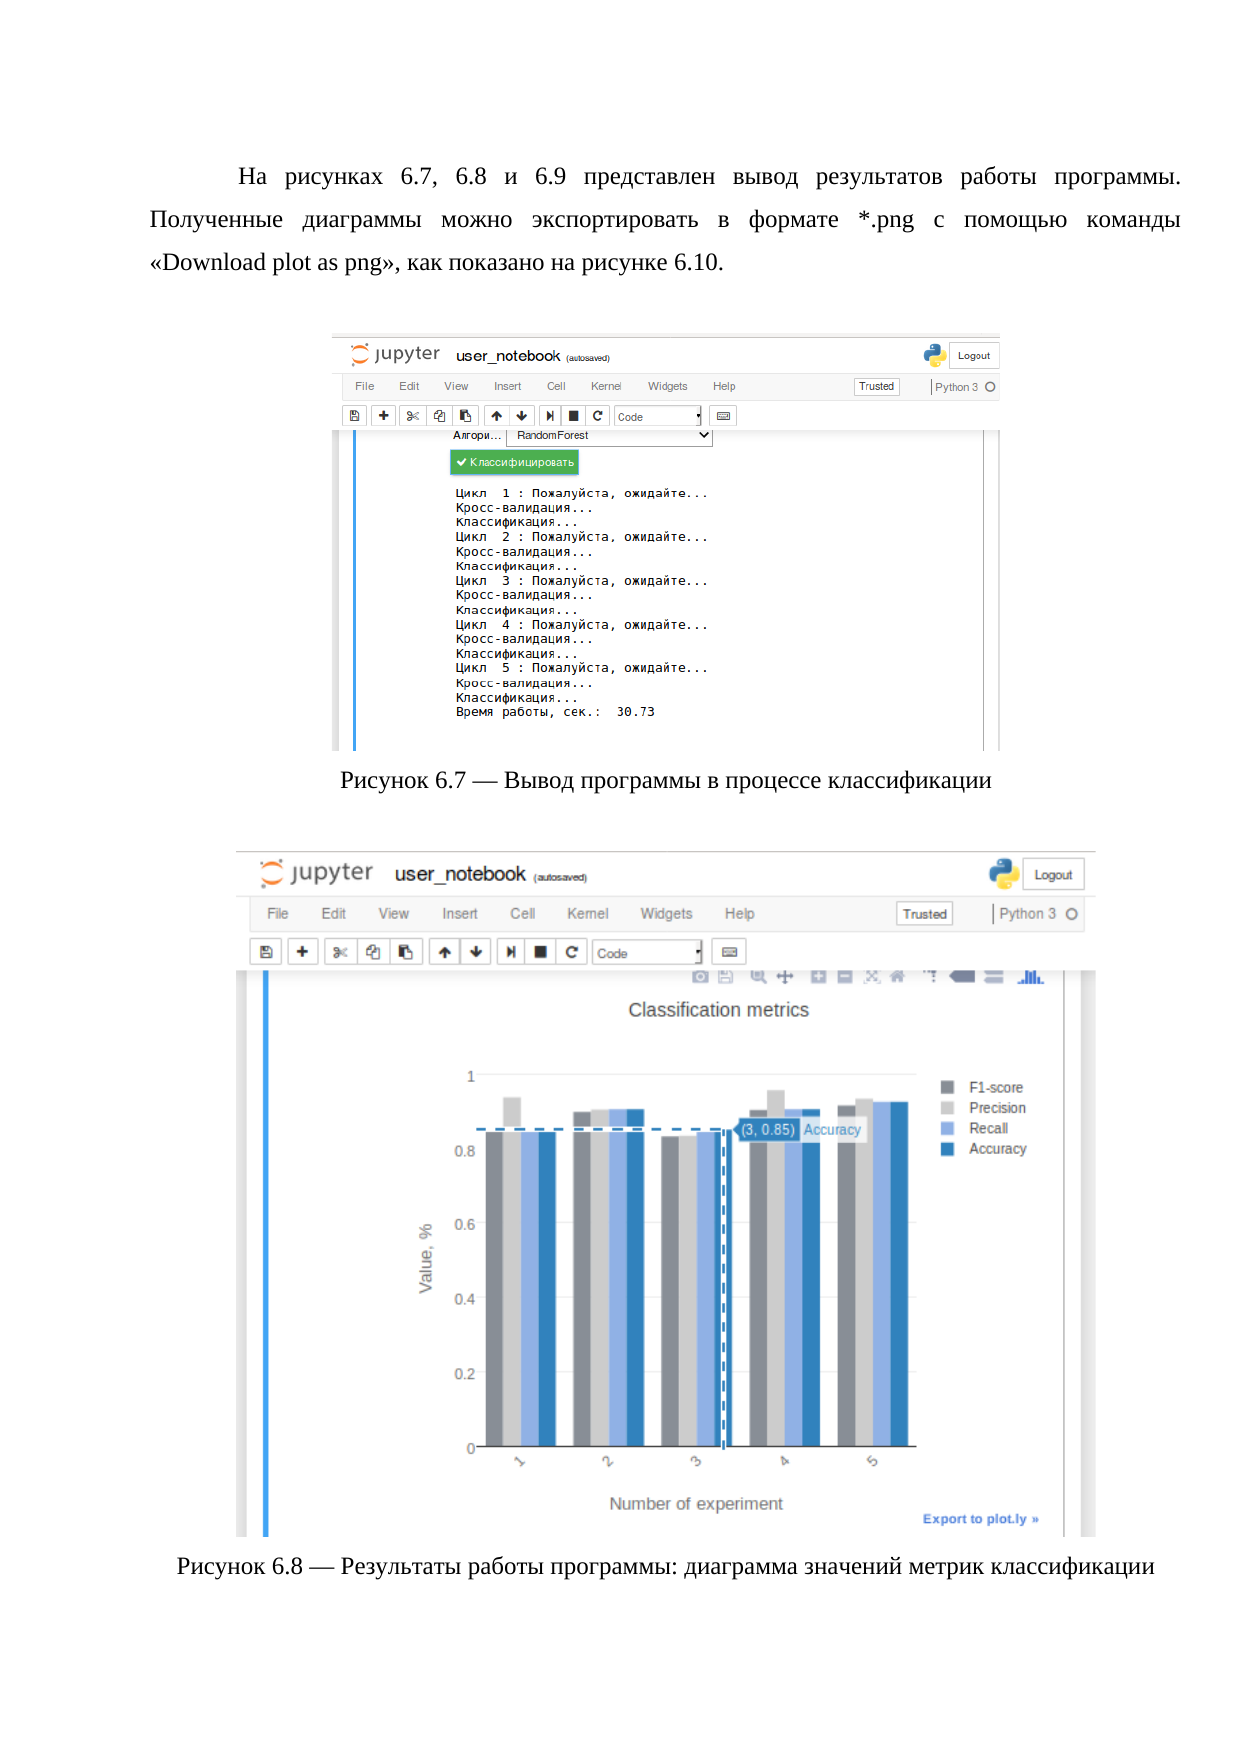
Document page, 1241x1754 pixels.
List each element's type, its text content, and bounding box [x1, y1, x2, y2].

picture [331, 333, 1000, 751]
picture [236, 851, 1096, 1537]
text Рисунок 6.8 — Результаты работы программы: диаграмма значений метрик классификации [149, 1537, 1182, 1580]
text Рисунок 6.7 — Вывод программы в процессе классификации [149, 751, 1182, 794]
text На рисунках 6.7, 6.8 и 6.9 представлен вывод результатов работы программы. Полученные диаграммы можно экспортировать в формате *.png с помощью команды «Download plot as png», как показано на рисунке 6.10. [149, 161, 1182, 276]
